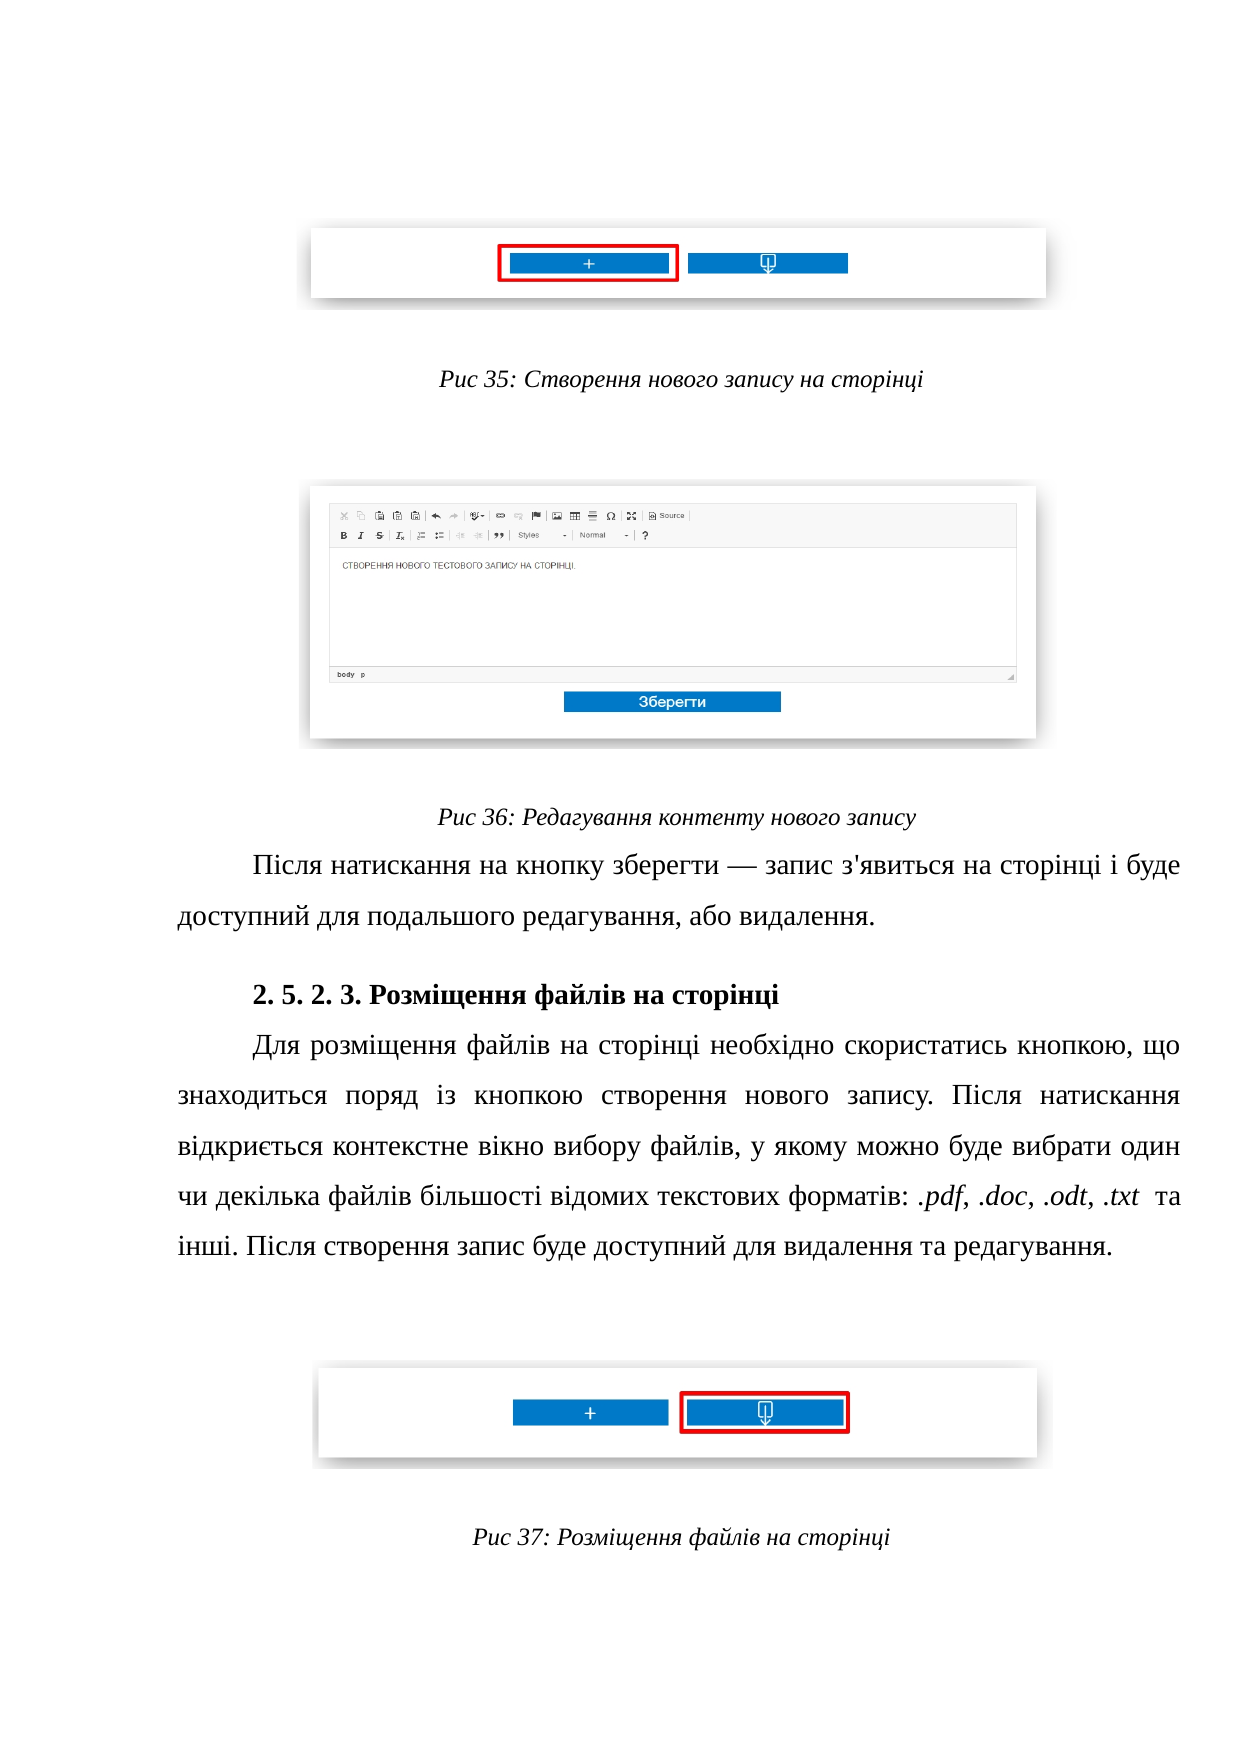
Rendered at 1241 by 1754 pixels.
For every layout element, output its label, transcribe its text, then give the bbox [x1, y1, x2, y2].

text Рис 35: Створення нового запису на сторінці [273, 364, 1092, 392]
text Для розміщення файлів на сторінці необхідно скористатись кнопкою, що знаходиться поряд із кнопкою створення нового запису. Після натискання відкриється контекстне вікно вибору файлів, у якому можно буде вибрати один чи декілька файлів більшості відомих текстових форматів: .pdf, .doc, .odt, .txt та інші. Після створення запис буде доступний для видалення та редагування. [177, 1027, 1181, 1262]
text Рис 36: Редагування контенту нового запису [268, 802, 1087, 831]
picture [298, 479, 1057, 749]
picture [312, 1360, 1053, 1469]
text Після натискання на кнопку зберегти — запис з'явиться на сторінці і буде доступний для подальшого редагування, або видалення. [177, 442, 1181, 931]
picture [296, 218, 1080, 310]
subtitle 2. 5. 2. 3. Розміщення файлів на сторінці [177, 977, 1181, 1010]
text Рис 37: Розміщення файлів на сторінці [273, 1522, 1092, 1551]
